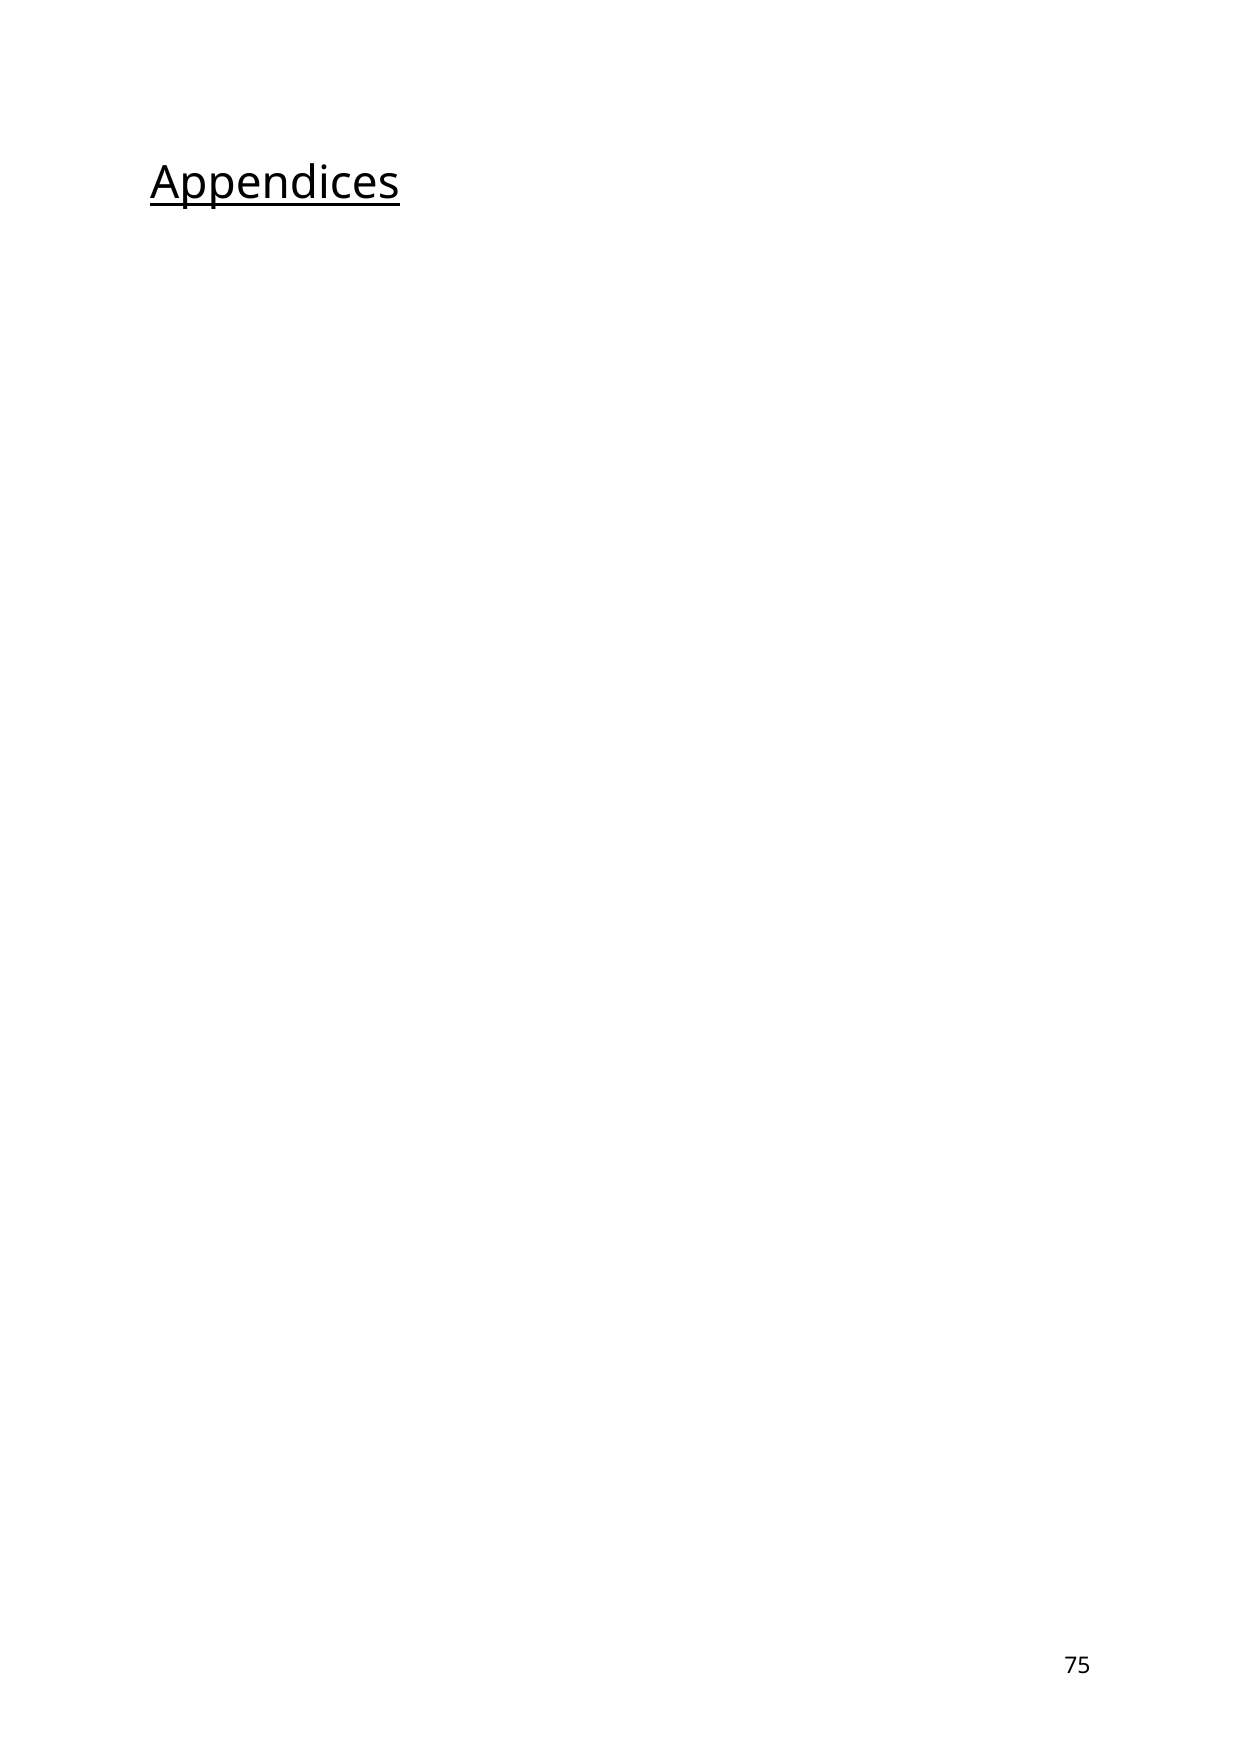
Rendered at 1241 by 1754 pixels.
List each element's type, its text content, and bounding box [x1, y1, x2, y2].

subtitle Appendices [150, 150, 1090, 212]
